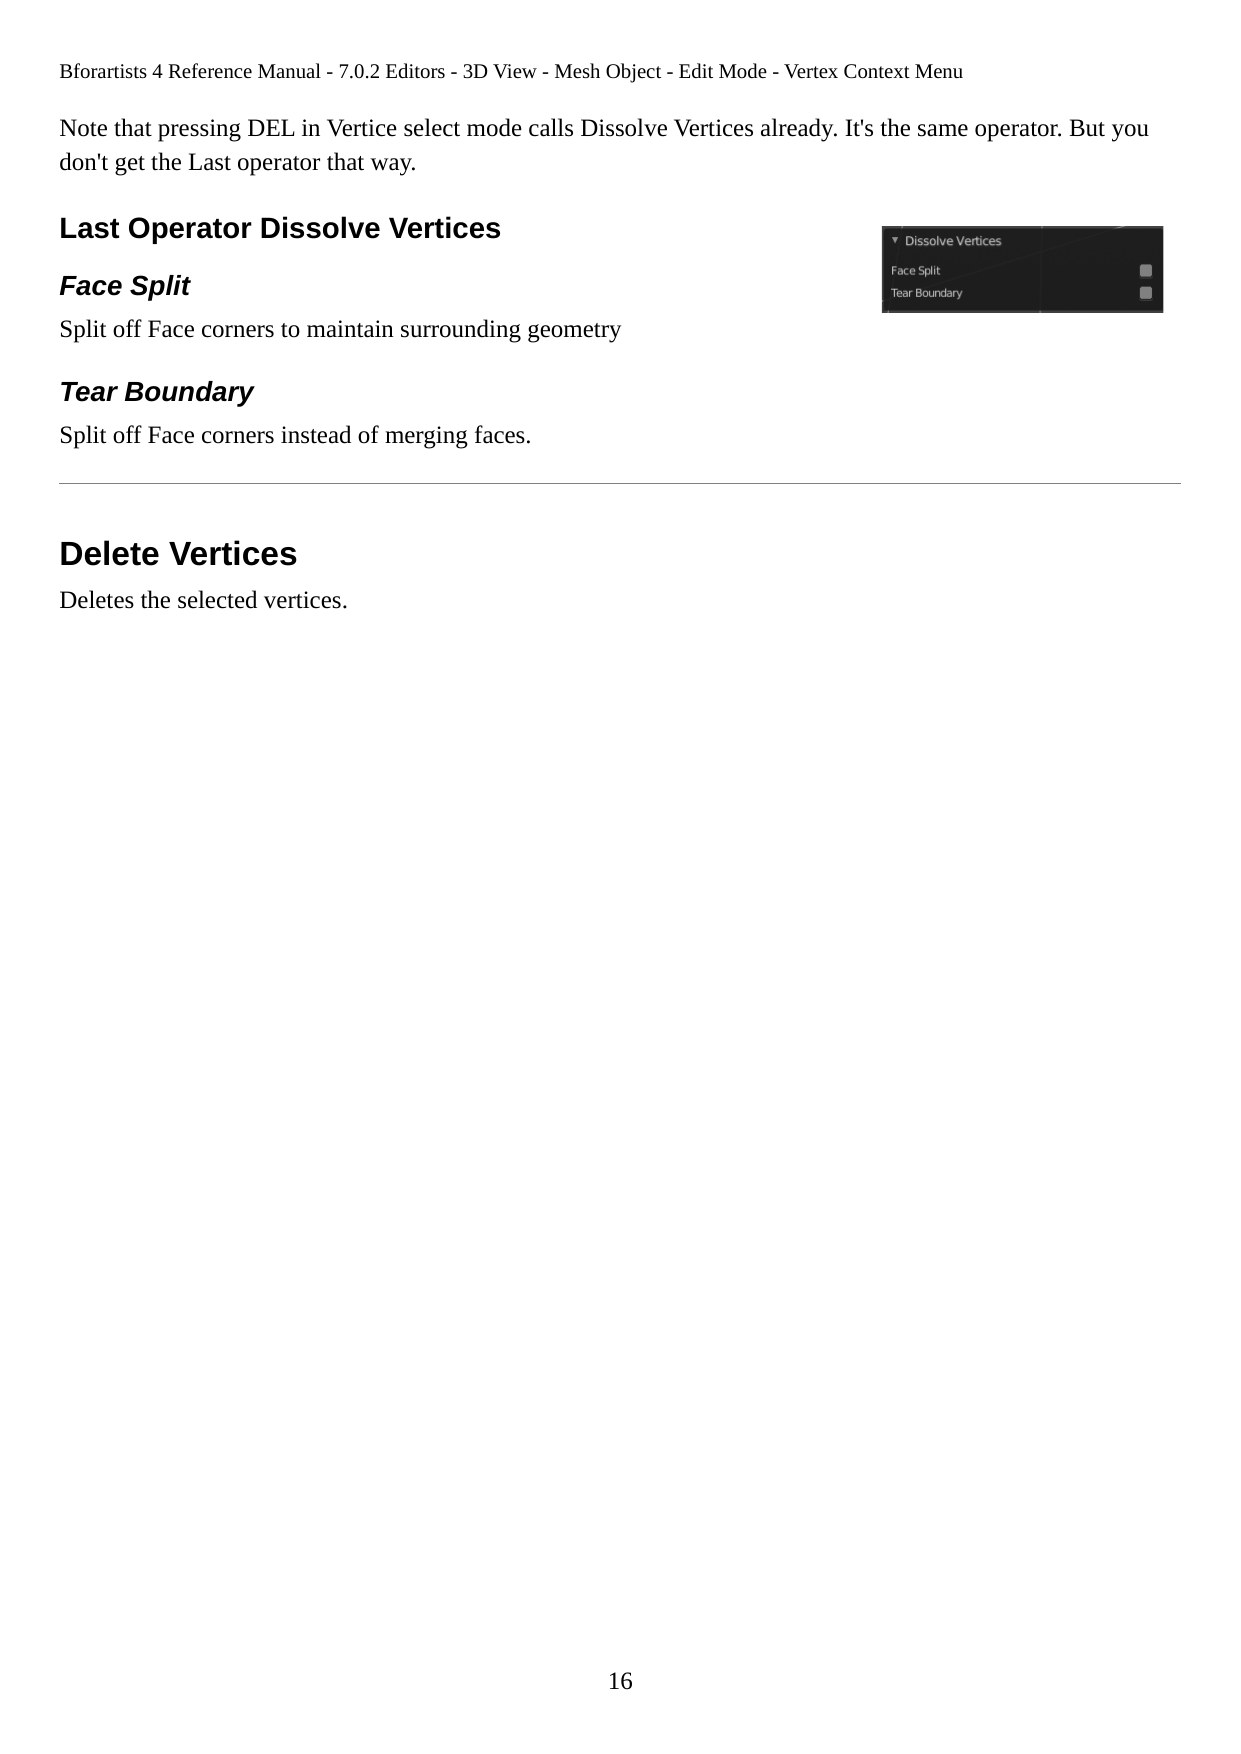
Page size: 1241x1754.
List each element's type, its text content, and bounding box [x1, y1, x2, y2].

text Split off Face corners to maintain surrounding geometry [59, 314, 1181, 343]
text Split off Face corners instead of merging faces. [59, 420, 1181, 448]
text Deletes the selected vertices. [59, 585, 1181, 614]
subtitle Delete Vertices [59, 534, 1181, 572]
subtitle Last Operator Dissolve Vertices [59, 211, 1181, 244]
picture [881, 226, 1164, 313]
subtitle Tear Boundary [59, 375, 1181, 407]
text Note that pressing DEL in Vertice select mode calls Dissolve Vertices already. It's the same operator. But you don't get the Last operator that way. [59, 113, 1181, 176]
subtitle Face Split [59, 269, 881, 301]
subtitle [1164, 269, 1181, 301]
